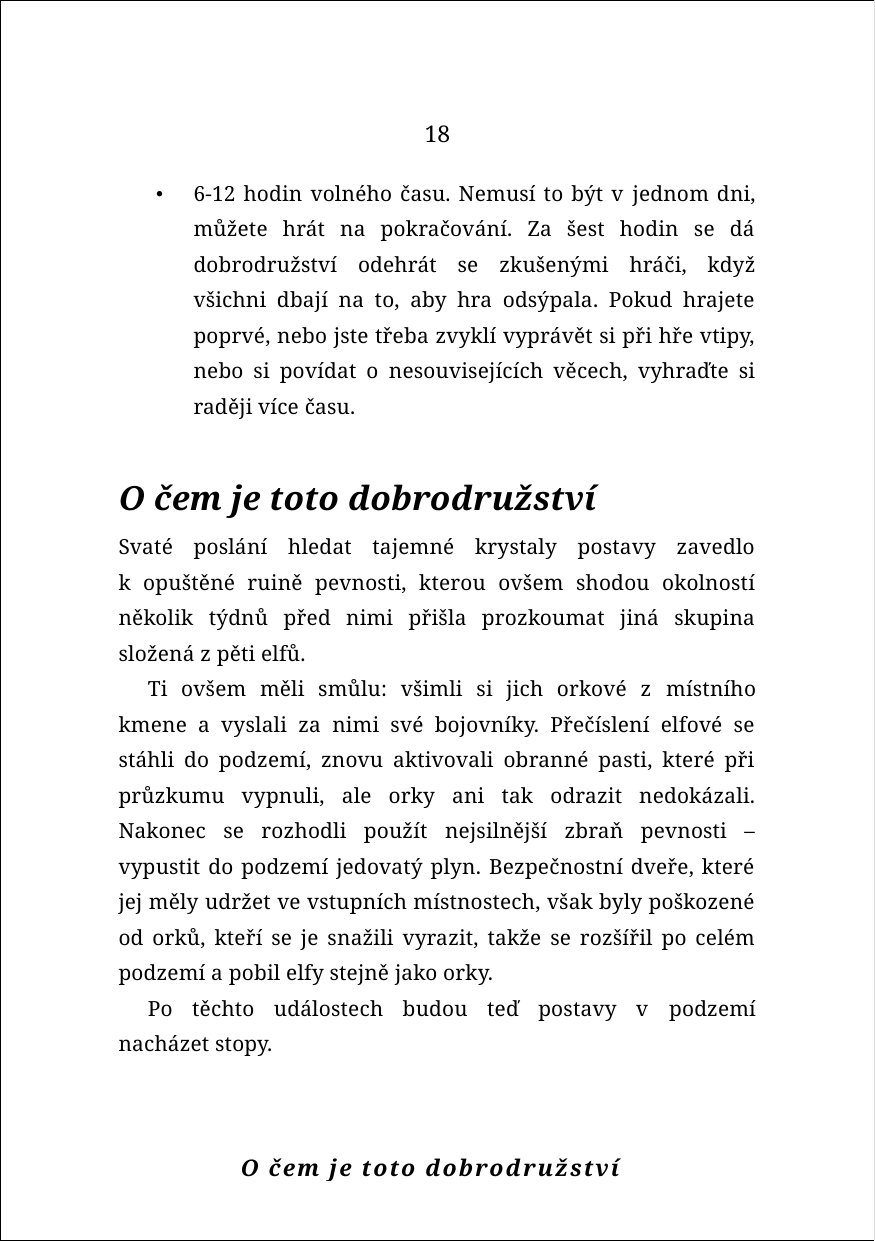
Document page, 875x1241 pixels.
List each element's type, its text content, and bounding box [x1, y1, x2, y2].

subtitle O⁠ čem je toto dobrodružství [118, 475, 756, 520]
list 6-12 hodin volného času. Nemusí to být v⁠ jednom dni, můžete hrát na pokračování. Za šest hodin se dá dobrodružství odehrát se zkušenými hráči, když všichni dbají na to, aby hra odsýpala. Pokud hrajete poprvé, nebo jste třeba zvyklí vyprávět si při hře vtipy, nebo si povídat o⁠ nesouvisejících věcech, vyhraďte si raději více času. [156, 179, 756, 421]
text Svaté poslání hledat tajemné krystaly postavy zavedlo k⁠ opuštěné ruině pevnosti, kterou ovšem shodou okolností několik týdnů před nimi přišla prozkoumat jiná skupina složená z⁠ pěti elfů. Ti ovšem měli smůlu: všimli si jich orkové z⁠ místního kmene a⁠ vyslali za nimi své bojovníky. Přečíslení elfové se stáhli do podzemí, znovu aktivovali obranné pasti, které při průzkumu vypnuli, ale orky ani tak odrazit nedokázali. Nakonec se rozhodli použít nejsilnější zbraň pevnosti – vypustit do podzemí jedovatý plyn. Bezpečnostní dveře, které jej měly udržet ve vstupních místnostech, však byly poškozené od orků, kteří se je snažili vyrazit, takže se rozšířil po celém podzemí a⁠ pobil elfy stejně jako orky. Po těchto událostech budou teď postavy v⁠ podzemí nacházet stopy. [118, 532, 756, 1058]
